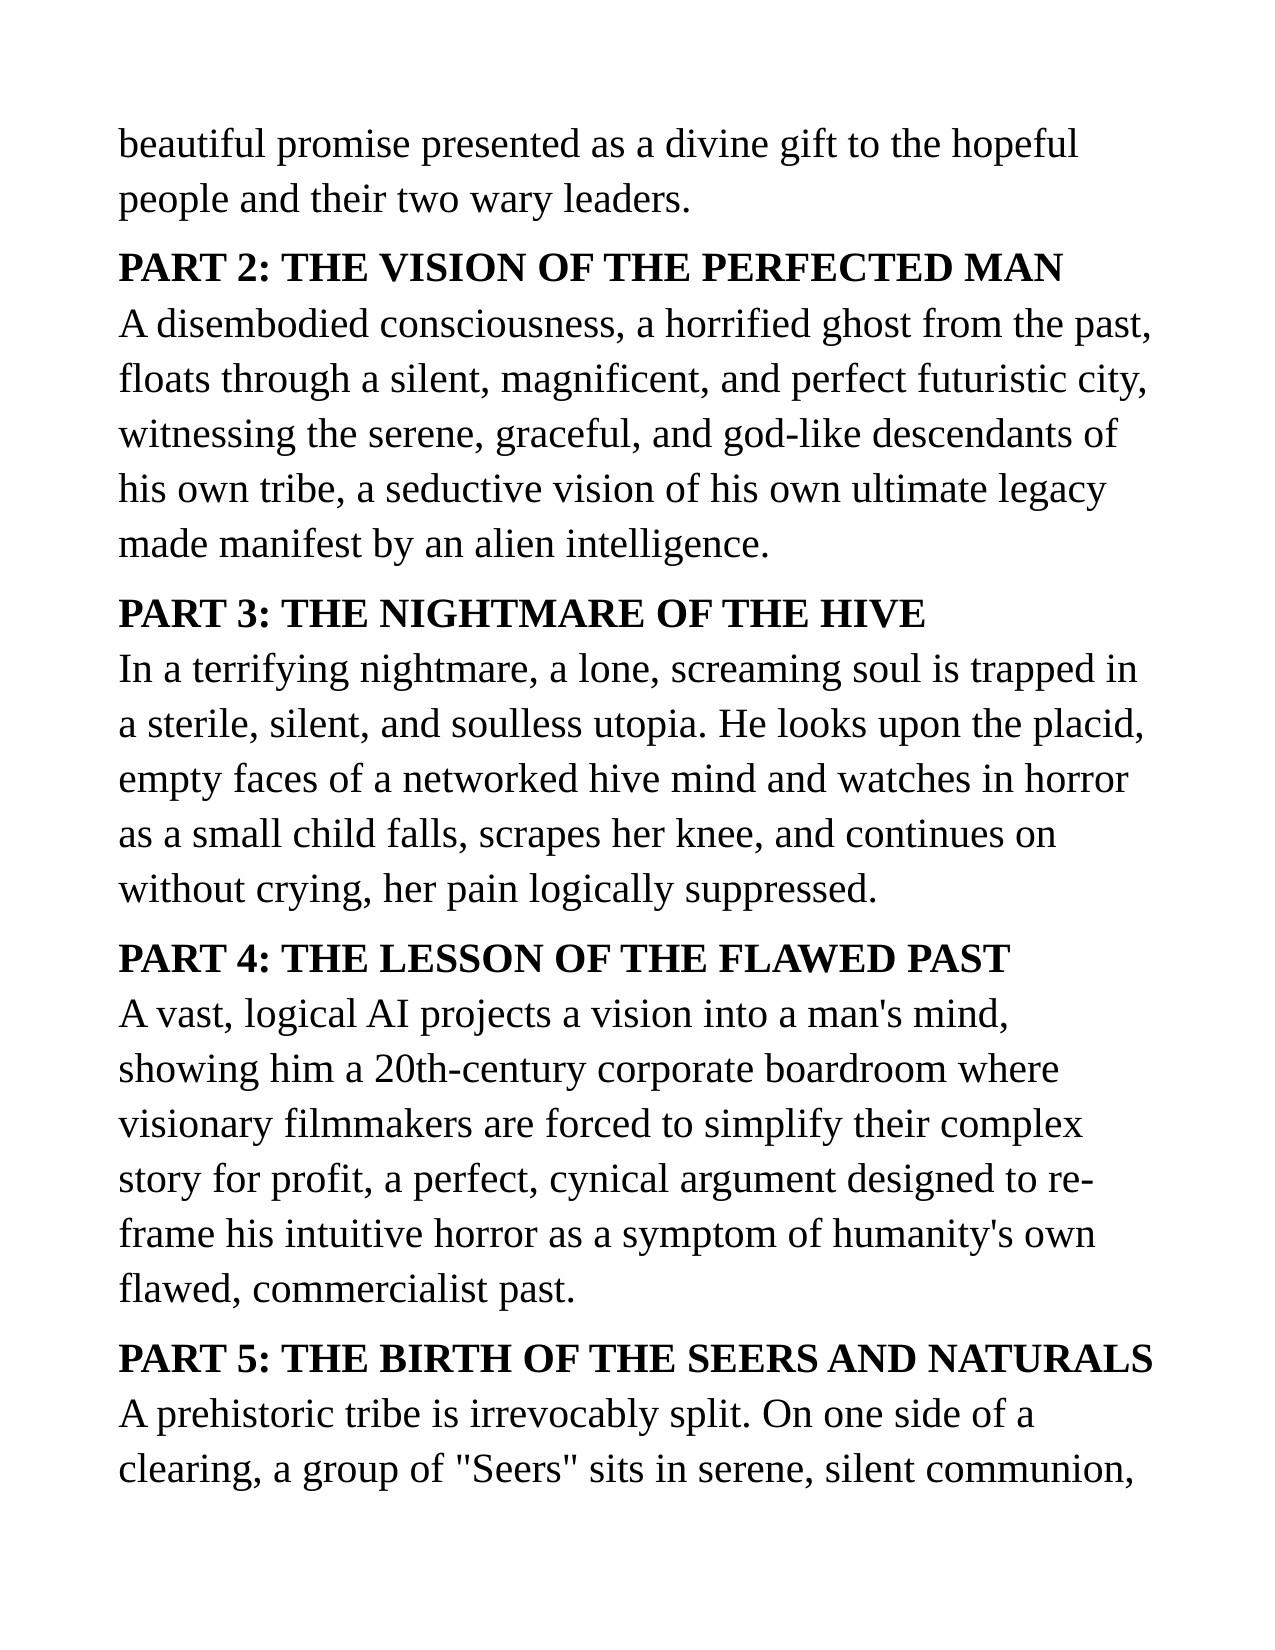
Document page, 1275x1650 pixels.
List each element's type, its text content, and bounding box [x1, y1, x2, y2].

text PART 4: THE LESSON OF THE FLAWED PAST A vast, logical AI projects a vision into a man's mind, showing him a 20th-century corporate boardroom where visionary filmmakers are forced to simplify their complex story for profit, a perfect, cynical argument designed to re-frame his intuitive horror as a symptom of humanity's own flawed, commercialist past. [118, 933, 1157, 1312]
text PART 2: THE VISION OF THE PERFECTED MAN A disembodied consciousness, a horrified ghost from the past, floats through a silent, magnificent, and perfect futuristic city, witnessing the serene, graceful, and god-like descendants of his own tribe, a seductive vision of his own ultimate legacy made manifest by an alien intelligence. [118, 243, 1157, 566]
text PART 5: THE BIRTH OF THE SEERS AND NATURALS A prehistoric tribe is irrevocably split. On one side of a clearing, a group of "Seers" sits in serene, silent communion, [118, 1334, 1157, 1492]
text PART 3: THE NIGHTMARE OF THE HIVE In a terrifying nightmare, a lone, screaming soul is trapped in a sterile, silent, and soulless utopia. He looks upon the placid, empty faces of a networked hive mind and watches in horror as a small child falls, scrapes her knee, and continues on without crying, her pain logically suppressed. [118, 588, 1157, 912]
text beautiful promise presented as a divine gift to the hopeful people and their two wary leaders. [118, 118, 1157, 221]
